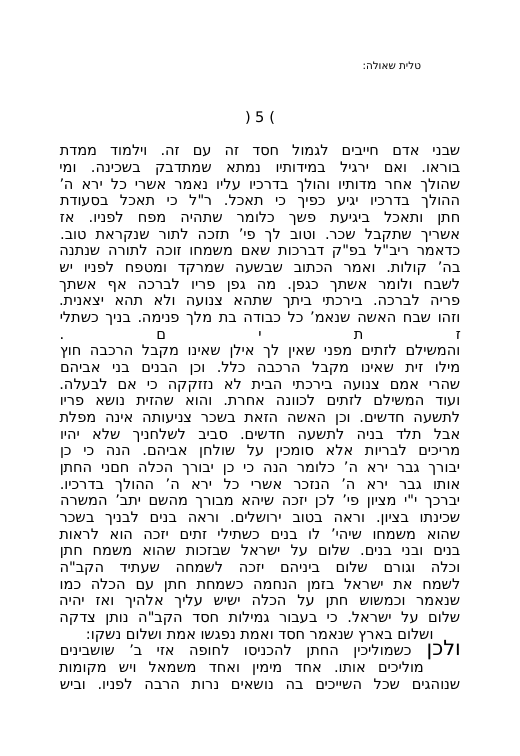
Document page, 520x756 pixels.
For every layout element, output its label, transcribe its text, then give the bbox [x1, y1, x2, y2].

text ועוד המשילם לזתים לכוונה אחרת. והוא שהזית נושא פריו [59, 392, 461, 409]
text שלום על ישראל. כי בעבור גמילות חסד הקב"ה נותן צדקה [59, 609, 461, 626]
text ההולך בדרכיו יגיע כפיך כי תאכל. ר"ל כי תאכל בסעודת [59, 192, 461, 209]
text שהרי אמם צנועה בירכתי הבית לא נזזקקה כי אם לבעלה. [59, 376, 461, 392]
text וזהו שבח האשה שנאמ’ כל כבודה בת מלך פנימה. בניך כשתלי זתים. [59, 309, 461, 342]
text מוליכים אותו. אחד מימין ואחד משמאל ויש מקומות [59, 659, 461, 676]
text ) 5 ( [59, 109, 461, 126]
text שהולך אחר מדותיו והולך בדרכיו עליו נאמר אשרי כל ירא ה’ [59, 176, 461, 192]
text ולכן כשמוליכין החתן להכניסו לחופה אזי ב’ שושבינים [59, 642, 461, 659]
text שנוהגים שכל השייכים בה נושאים נרות הרבה לפניו. וביש [59, 676, 461, 692]
text פריה לברכה. בירכתי ביתך שתהא צנועה ולא תהא יצאנית. [59, 292, 461, 309]
text בה’ קולות. ואמר הכתוב שבשעה שמרקד ומטפח לפניו יש [59, 259, 461, 276]
text טלית שאולה: [59, 59, 461, 72]
text לתשעה חדשים. וכן האשה הזאת בשכר צניעותה אינה מפלת [59, 409, 461, 426]
text מילו זית שאינו מקבל הרכבה כלל. וכן הבנים בני אביהם [59, 359, 461, 376]
text חתן ותאכל ביגיעת פשך כלומר שתהיה מפח לפניו. אז [59, 209, 461, 226]
text אבל תלד בניה לתשעה חדשים. סביב לשלחניך שלא יהיו [59, 426, 461, 442]
text כדאמר ריב"ל בפ"ק דברכות שאם משמחו זוכה לתורה שנתנה [59, 242, 461, 259]
text בנים ובני בנים. שלום על ישראל שבזכות שהוא משמח חתן [59, 542, 461, 559]
text אשריך שתקבל שכר. וטוב לך פי’ תזכה לתור שנקראת טוב. [59, 226, 461, 242]
text שנאמר וכמשוש חתן על הכלה ישיש עליך אלהיך ואז יהיה [59, 592, 461, 609]
text שכינתו בציון. וראה בטוב ירושלים. וראה בנים לבניך בשכר [59, 509, 461, 526]
text לשבח ולומר אשתך כגפן. מה גפן פריו לברכה אף אשתך [59, 276, 461, 292]
text מריכים לבריות אלא סומכין על שולחן אביהם. הנה כי כן [59, 442, 461, 459]
text יבורך גבר ירא ה’ כלומר הנה כי כן יבורך הכלה חםני החתן [59, 459, 461, 476]
text וכלה וגורם שלום ביניהם יזכה לשמחה שעתיד הקב"ה [59, 559, 461, 576]
text ושלום בארץ שנאמר חסד ואמת נפגשו אמת ושלום נשקו: [59, 626, 461, 642]
text יברכך י"י מציון פי’ לכן יזכה שיהא מבורך מהשם יתב’ המשרה [59, 492, 461, 509]
text אותו גבר ירא ה’ הנזכר אשרי כל ירא ה’ ההולך בדרכיו. [59, 476, 461, 492]
text שבני אדם חייבים לגמול חסד זה עם זה. וילמוד ממדת [59, 142, 461, 159]
text לשמח את ישראל בזמן הנחמה כשמחת חתן עם הכלה כמו [59, 576, 461, 592]
text שהוא משמחו שיהי’ לו בנים כשתילי זתים יזכה הוא לראות [59, 526, 461, 542]
text בוראו. ואם ירגיל במידותיו נמתא שמתדבק בשכינה. ומי [59, 159, 461, 176]
text והמשילם לזתים מפני שאין לך אילן שאינו מקבל הרכבה חוץ [59, 342, 461, 359]
